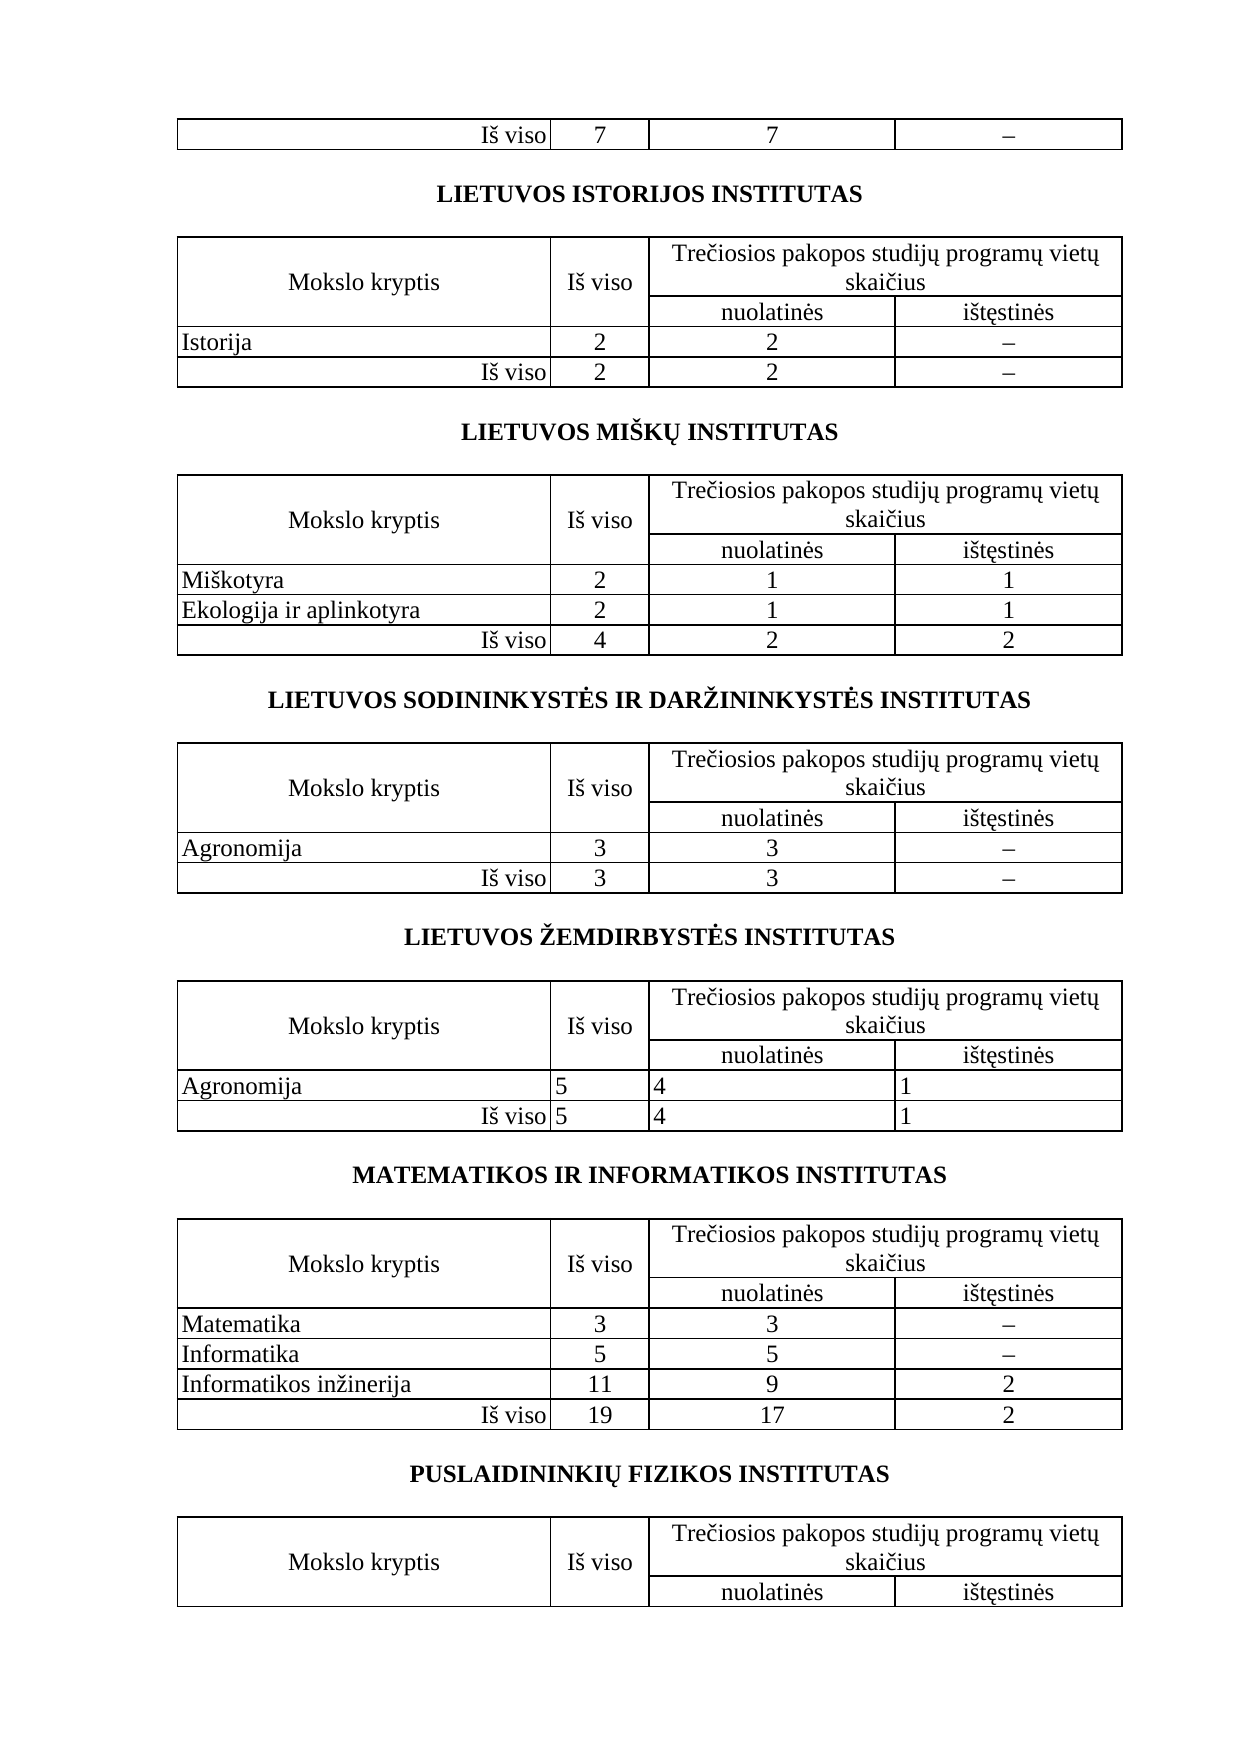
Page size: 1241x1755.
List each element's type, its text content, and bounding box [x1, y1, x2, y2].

table_cell nuolatinės [650, 1577, 894, 1606]
table_cell 2 [650, 327, 894, 356]
table_cell – [896, 833, 1121, 862]
table_cell 7 [551, 120, 648, 148]
table_header Iš viso [551, 238, 648, 326]
text MATEMATIKOS IR INFORMATIKOS INSTITUTAS [177, 1160, 1122, 1189]
table_cell 3 [650, 863, 894, 892]
table_header Mokslo kryptis [178, 1518, 550, 1606]
table_cell 2 [650, 626, 894, 654]
table_cell 3 [551, 1309, 648, 1337]
table_header Mokslo kryptis [178, 982, 550, 1069]
table_cell Iš viso [178, 358, 550, 386]
table_header Trečiosios pakopos studijų programų vietų skaičius [650, 982, 1121, 1039]
table_cell 3 [650, 833, 894, 862]
table_cell 3 [551, 863, 648, 892]
table_cell ištęstinės [896, 803, 1121, 832]
text LIETUVOS ŽEMDIRBYSTĖS INSTITUTAS [177, 922, 1122, 951]
table_cell Iš viso [178, 863, 550, 892]
text LIETUVOS MIŠKŲ INSTITUTAS [177, 417, 1122, 445]
table_cell Iš viso [178, 120, 550, 148]
table_cell Agronomija [178, 833, 550, 862]
table_cell 2 [896, 1370, 1121, 1398]
table_cell 17 [650, 1400, 894, 1428]
table_cell 9 [650, 1370, 894, 1398]
table_cell ištęstinės [896, 1577, 1121, 1606]
table_header Iš viso [551, 744, 648, 832]
table_cell nuolatinės [650, 803, 894, 832]
table_cell ištęstinės [896, 1278, 1121, 1307]
table_cell 2 [650, 358, 894, 386]
table_cell – [896, 120, 1121, 148]
table_cell Informatika [178, 1339, 550, 1368]
table_cell – [896, 863, 1121, 892]
text PUSLAIDININKIŲ FIZIKOS INSTITUTAS [177, 1459, 1122, 1487]
text LIETUVOS SODININKYSTĖS IR DARŽININKYSTĖS INSTITUTAS [177, 685, 1122, 713]
table_cell 2 [551, 358, 648, 386]
table_cell – [896, 1309, 1121, 1337]
table_header Mokslo kryptis [178, 476, 550, 563]
table_cell 4 [650, 1071, 894, 1100]
table_cell – [896, 327, 1121, 356]
table_header Trečiosios pakopos studijų programų vietų skaičius [650, 1518, 1121, 1575]
table_header Trečiosios pakopos studijų programų vietų skaičius [650, 1220, 1121, 1277]
table_cell Matematika [178, 1309, 550, 1337]
table_cell 4 [551, 626, 648, 654]
table_header Mokslo kryptis [178, 238, 550, 326]
table_cell ištęstinės [896, 297, 1121, 326]
table_cell nuolatinės [650, 535, 894, 563]
table_cell 2 [896, 1400, 1121, 1428]
table_cell 2 [896, 626, 1121, 654]
table_cell Ekologija ir aplinkotyra [178, 595, 550, 624]
table_cell Iš viso [178, 1400, 550, 1428]
table_header Trečiosios pakopos studijų programų vietų skaičius [650, 744, 1121, 801]
table_cell 1 [896, 1101, 1121, 1130]
table_cell Miškotyra [178, 565, 550, 594]
table_cell 7 [650, 120, 894, 148]
text LIETUVOS ISTORIJOS INSTITUTAS [177, 179, 1122, 207]
table_cell 5 [650, 1339, 894, 1368]
table_cell Informatikos inžinerija [178, 1370, 550, 1398]
table_cell 2 [551, 327, 648, 356]
table_cell nuolatinės [650, 297, 894, 326]
table_header Iš viso [551, 1220, 648, 1307]
table_cell ištęstinės [896, 1041, 1121, 1069]
table_cell – [896, 1339, 1121, 1368]
table_header Iš viso [551, 982, 648, 1069]
table_cell 2 [551, 595, 648, 624]
table_cell 5 [551, 1101, 648, 1130]
table_cell Istorija [178, 327, 550, 356]
table_cell 5 [551, 1071, 648, 1100]
table_cell 4 [650, 1101, 894, 1130]
table_cell 19 [551, 1400, 648, 1428]
table_cell – [896, 358, 1121, 386]
table_cell 1 [896, 595, 1121, 624]
table_cell 1 [650, 565, 894, 594]
table_cell 11 [551, 1370, 648, 1398]
table_cell nuolatinės [650, 1278, 894, 1307]
table_cell nuolatinės [650, 1041, 894, 1069]
table_cell 1 [650, 595, 894, 624]
table_cell Iš viso [178, 626, 550, 654]
table_cell 1 [896, 1071, 1121, 1100]
table_cell 5 [551, 1339, 648, 1368]
table_header Iš viso [551, 1518, 648, 1606]
table_header Mokslo kryptis [178, 744, 550, 832]
table_header Mokslo kryptis [178, 1220, 550, 1307]
table_cell 3 [650, 1309, 894, 1337]
table_header Iš viso [551, 476, 648, 563]
table_cell 2 [551, 565, 648, 594]
table_cell 3 [551, 833, 648, 862]
table_cell ištęstinės [896, 535, 1121, 563]
table_header Trečiosios pakopos studijų programų vietų skaičius [650, 238, 1121, 295]
table_cell Iš viso [178, 1101, 550, 1130]
table_cell 1 [896, 565, 1121, 594]
table_header Trečiosios pakopos studijų programų vietų skaičius [650, 476, 1121, 533]
table_cell Agronomija [178, 1071, 550, 1100]
